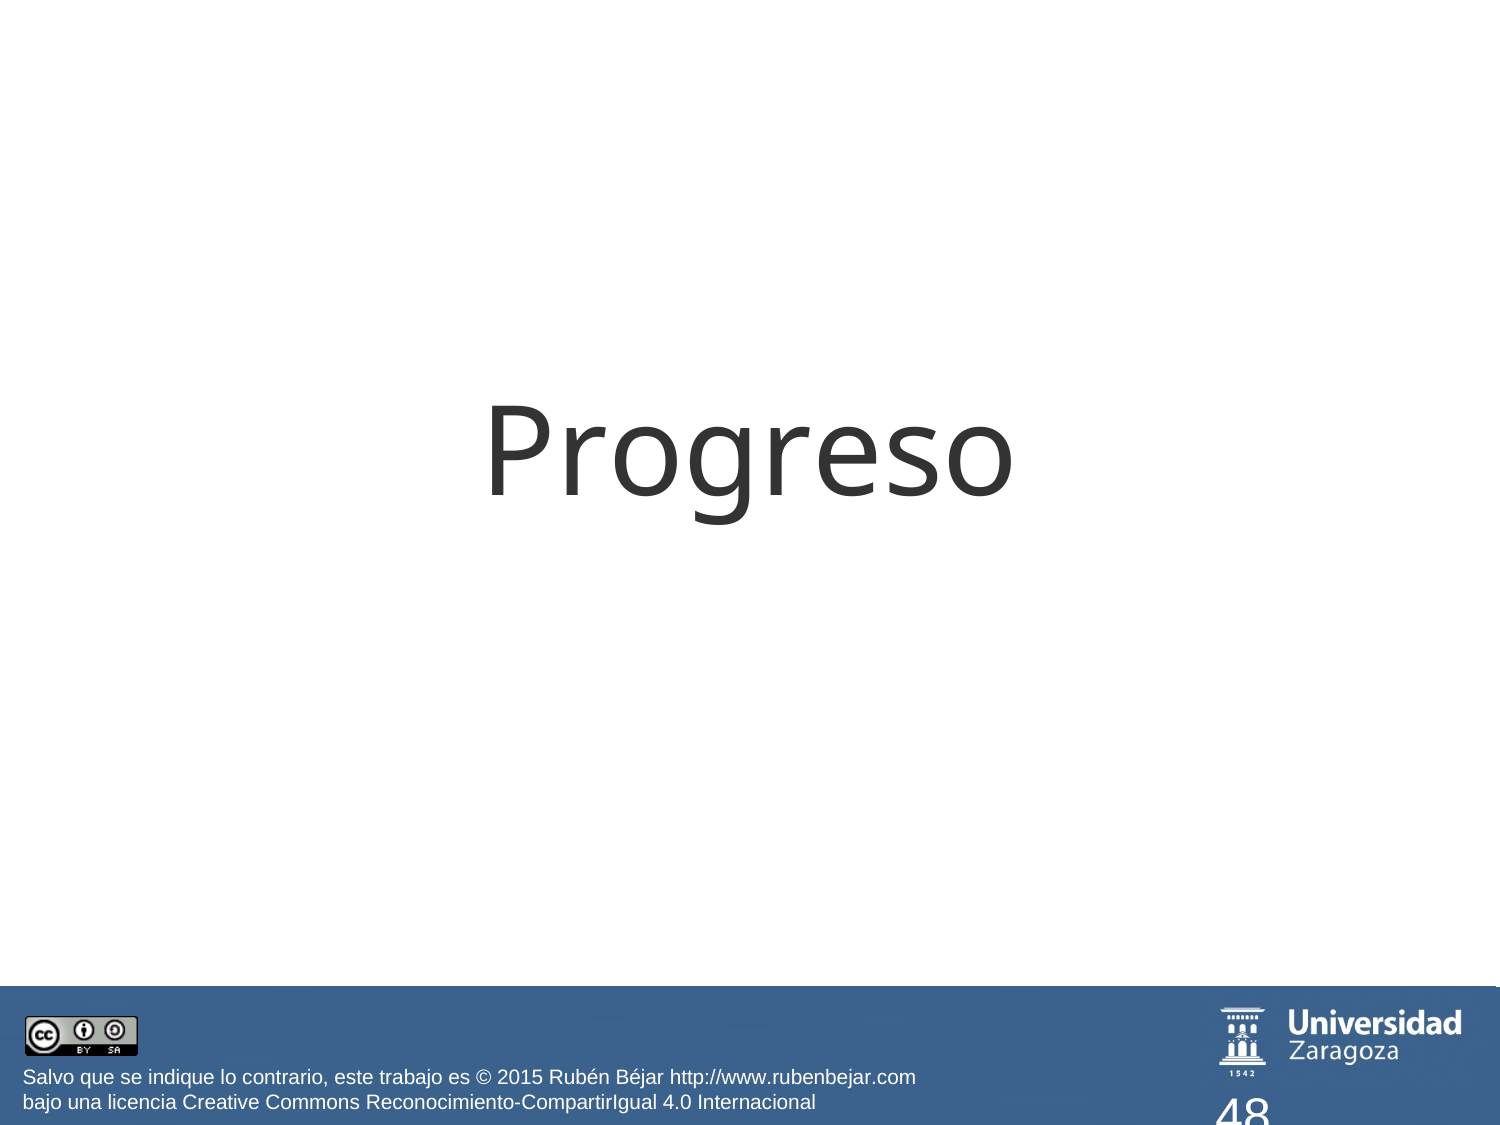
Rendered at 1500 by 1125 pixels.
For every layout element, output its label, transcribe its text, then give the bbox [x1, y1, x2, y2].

picture [1250, 1101, 1263, 1113]
picture [1250, 1117, 1264, 1125]
picture [1220, 1105, 1232, 1122]
picture [0, 986, 1500, 1125]
text_box Progreso [169, 307, 1331, 585]
